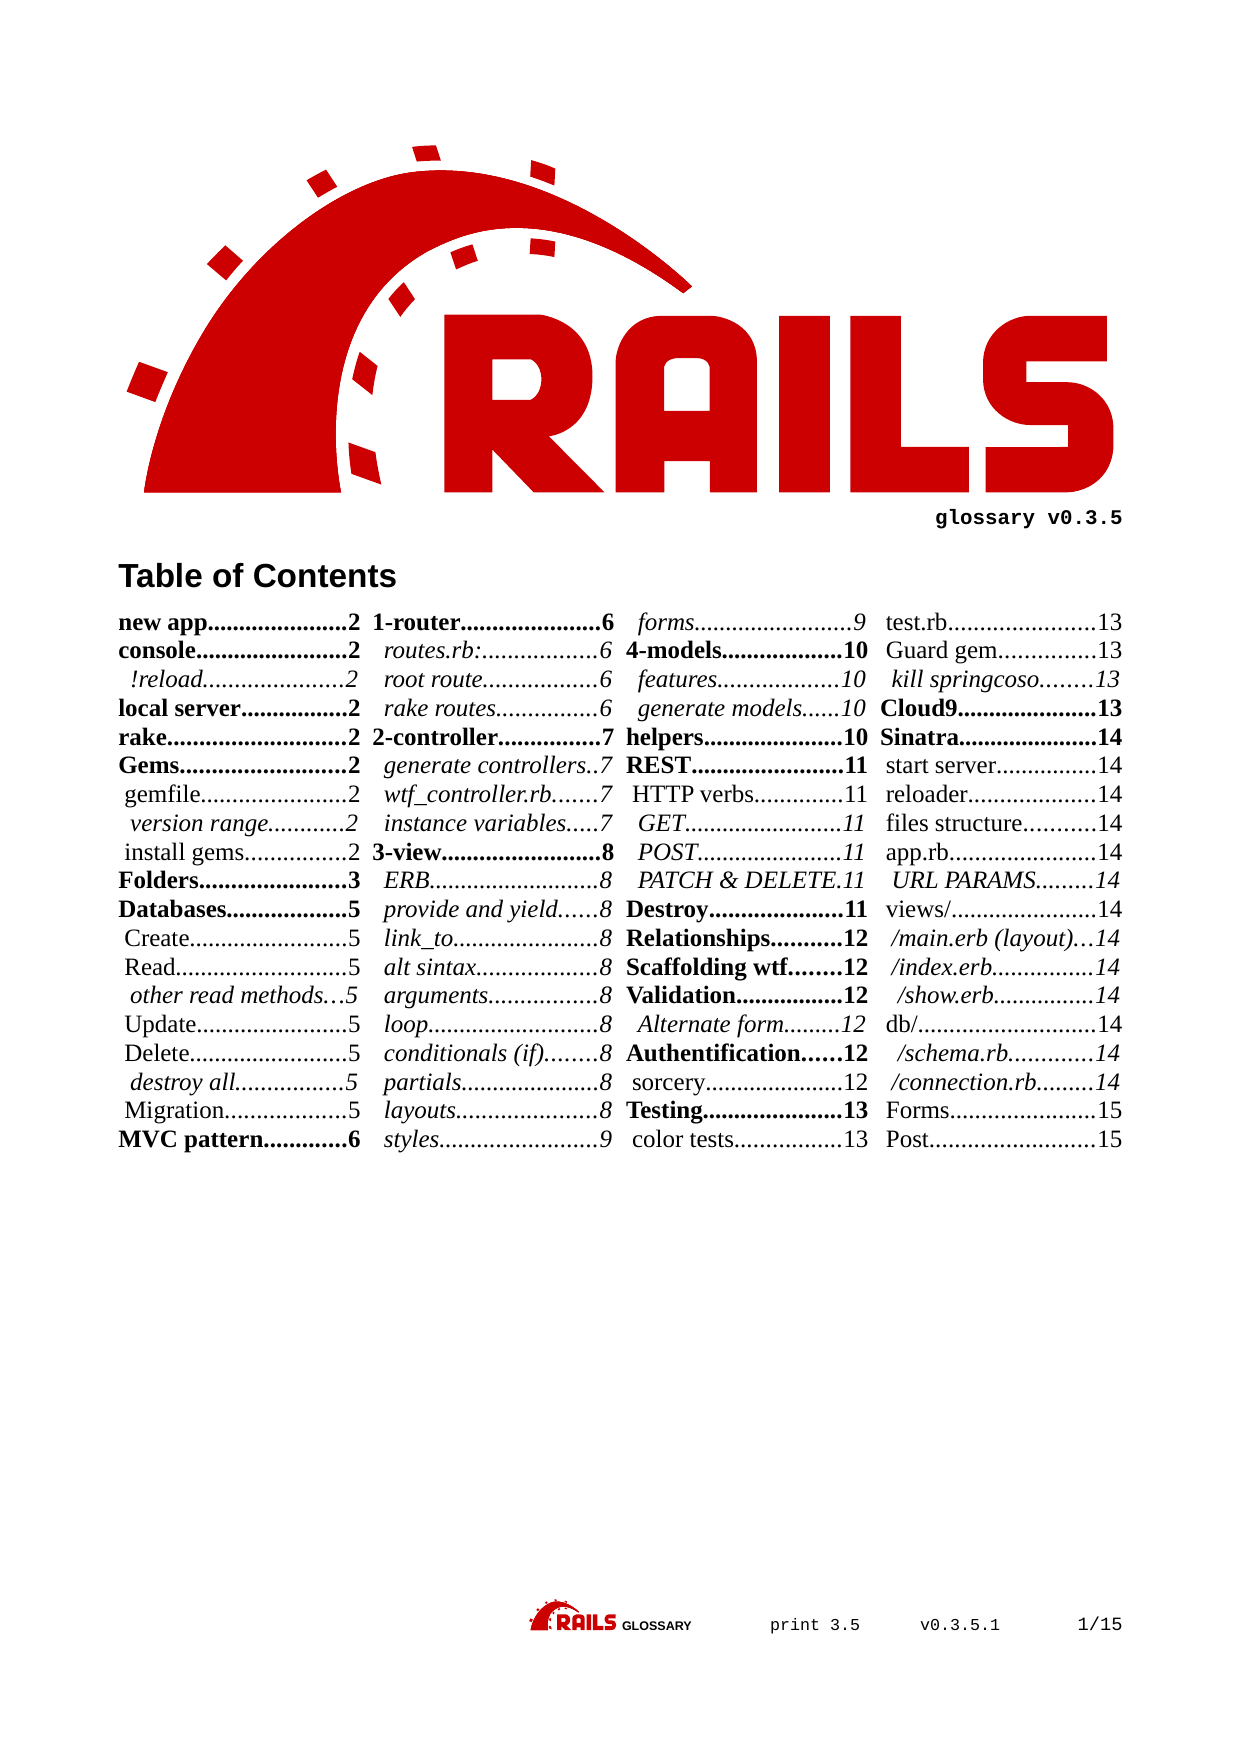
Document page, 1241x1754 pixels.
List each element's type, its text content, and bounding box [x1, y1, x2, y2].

text URL PARAMS 14 [891, 865, 1122, 894]
text gemfile 2 [124, 779, 360, 808]
text other read methods 5 [130, 980, 360, 1009]
text Testing 13 [626, 1095, 868, 1124]
text 2-controller 7 [372, 722, 614, 750]
text styles 9 [384, 1124, 614, 1153]
text kill springcoso 13 [891, 664, 1122, 693]
text views/ 14 [886, 894, 1122, 923]
text test.rb 13 [886, 607, 1122, 635]
text start server 14 [886, 750, 1122, 779]
text app.rb 14 [886, 837, 1122, 865]
text Authentification 12 [626, 1038, 868, 1067]
text /main.erb (layout) 14 [891, 923, 1122, 952]
text 4-models 10 [626, 635, 868, 664]
text instance variables 7 [384, 808, 614, 837]
text /schema.rb 14 [891, 1038, 1122, 1067]
text /index.erb 14 [891, 952, 1122, 980]
text Sinatra 14 [880, 722, 1122, 750]
text provide and yield 8 [384, 894, 614, 923]
text routes.rb: 6 [384, 635, 614, 664]
text PATCH & DELETE 11 [638, 865, 868, 894]
text rake routes 6 [384, 693, 614, 722]
subtitle Table of Contents [118, 556, 1122, 594]
text MVC pattern 6 [118, 1124, 360, 1153]
text db/ 14 [886, 1009, 1122, 1038]
text forms 9 [638, 607, 868, 635]
text Relationships 12 [626, 923, 868, 952]
text Gems 2 [118, 750, 360, 779]
text rake 2 [118, 722, 360, 750]
text generate models 10 [638, 693, 868, 722]
text Guard gem 13 [886, 635, 1122, 664]
text Update 5 [124, 1009, 360, 1038]
text destroy all 5 [130, 1067, 360, 1095]
text install gems 2 [124, 837, 360, 865]
text console 2 [118, 635, 360, 664]
text Scaffolding wtf 12 [626, 952, 868, 980]
text layouts 8 [384, 1095, 614, 1124]
text Databases 5 [118, 894, 360, 923]
text HTTP verbs 11 [632, 779, 868, 808]
text Delete 5 [124, 1038, 360, 1067]
text helpers 10 [626, 722, 868, 750]
text generate controllers 7 [384, 750, 614, 779]
text Folders 3 [118, 865, 360, 894]
text GET 11 [638, 808, 868, 837]
text 3-view 8 [372, 837, 614, 865]
text wtf_controller.rb 7 [384, 779, 614, 808]
text glossary v0.3.5 [118, 507, 1122, 531]
text features 10 [638, 664, 868, 693]
text conditionals (if) 8 [384, 1038, 614, 1067]
text files structure 14 [886, 808, 1122, 837]
text root route 6 [384, 664, 614, 693]
text Migration 5 [124, 1095, 360, 1124]
text Alternate form 12 [638, 1009, 868, 1038]
text arguments 8 [384, 980, 614, 1009]
text POST 11 [638, 837, 868, 865]
text color tests 13 [632, 1124, 868, 1153]
text /show.erb 14 [891, 980, 1122, 1009]
text version range 2 [130, 808, 360, 837]
text Create 5 [124, 923, 360, 952]
text Validation 12 [626, 980, 868, 1009]
text ERB 8 [384, 865, 614, 894]
text sorcery 12 [632, 1067, 868, 1095]
text partials 8 [384, 1067, 614, 1095]
text Read 5 [124, 952, 360, 980]
text Post 15 [886, 1124, 1122, 1153]
text local server 2 [118, 693, 360, 722]
text loop 8 [384, 1009, 614, 1038]
text Destroy 11 [626, 894, 868, 923]
text reloader 14 [886, 779, 1122, 808]
text 1-router 6 [372, 607, 614, 635]
text Cloud9 13 [880, 693, 1122, 722]
text /connection.rb 14 [891, 1067, 1122, 1095]
text !reload 2 [130, 664, 360, 693]
text Forms 15 [886, 1095, 1122, 1124]
text new app 2 [118, 607, 360, 635]
text alt sintax 8 [384, 952, 614, 980]
text REST 11 [626, 750, 868, 779]
text link_to 8 [384, 923, 614, 952]
